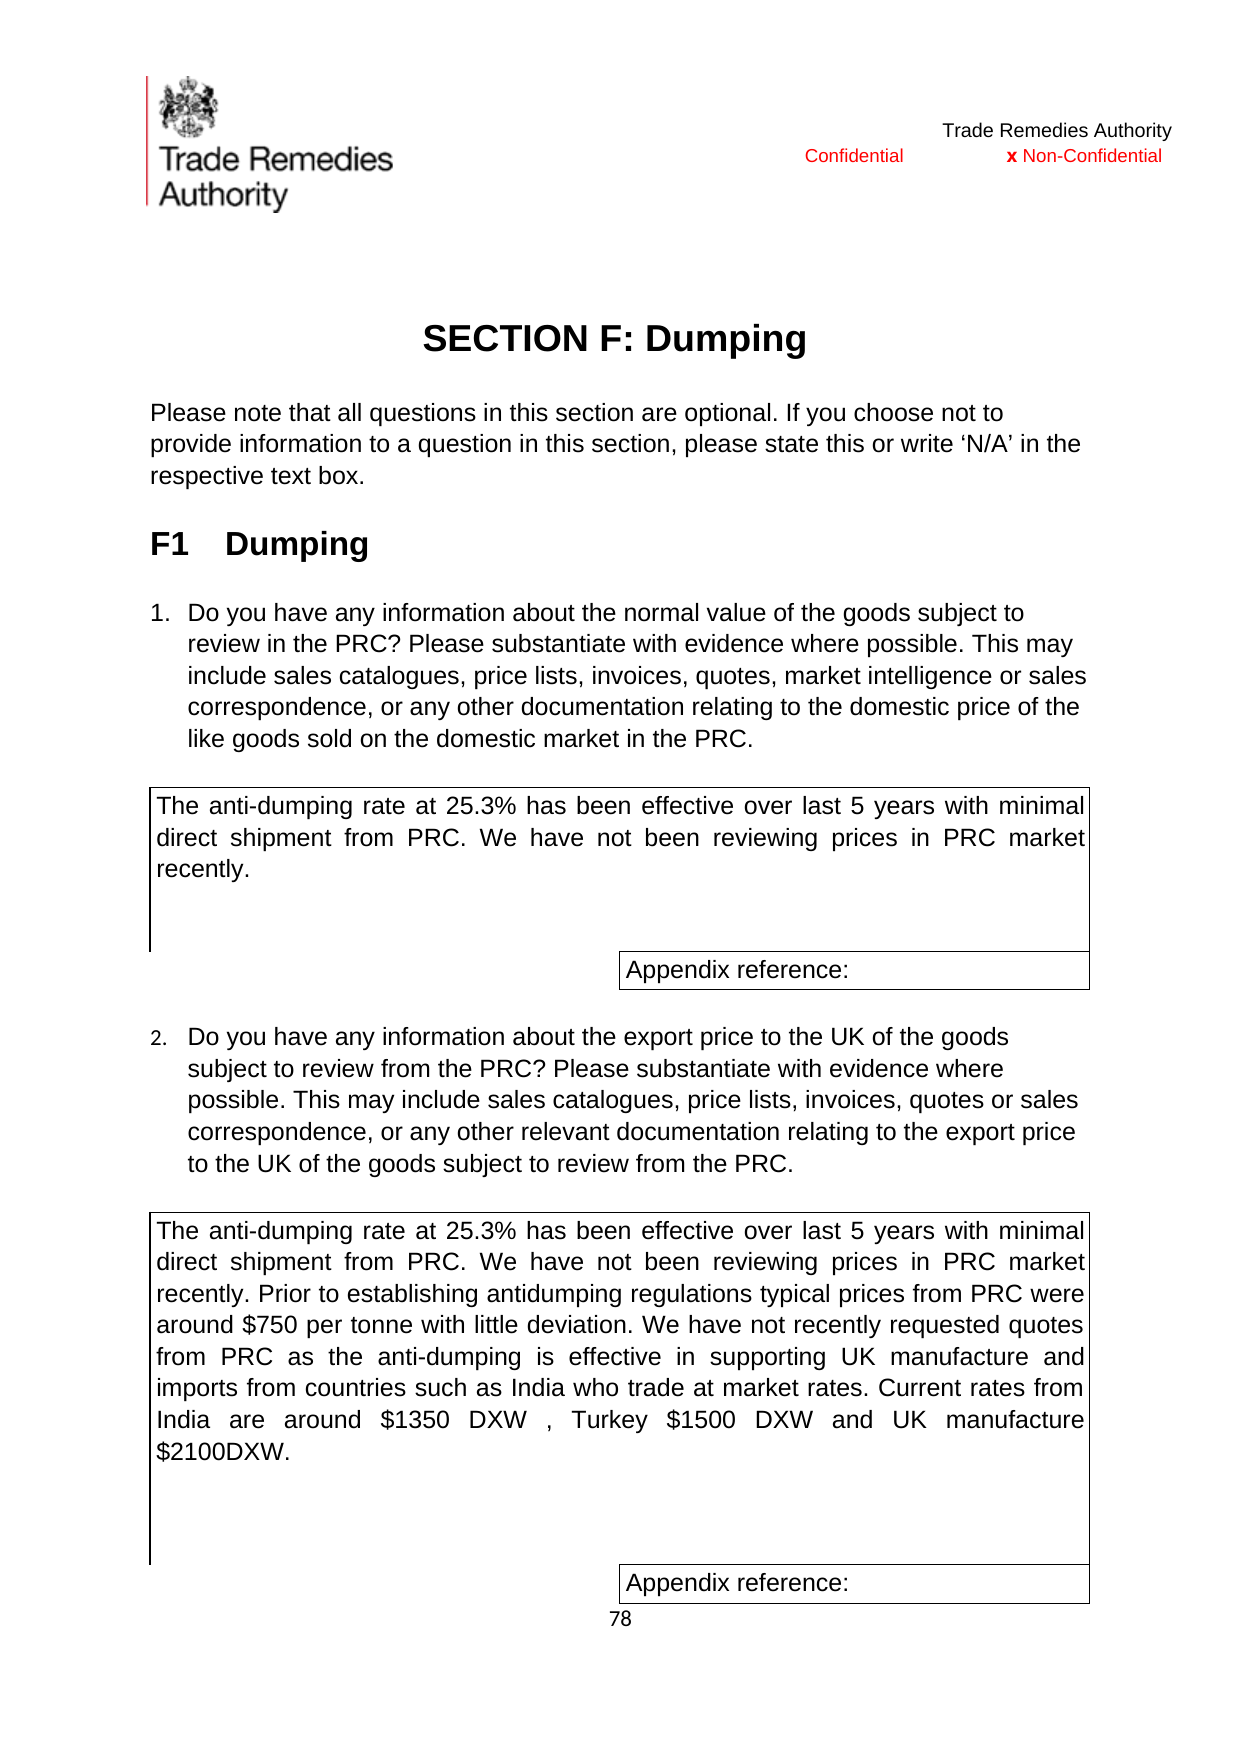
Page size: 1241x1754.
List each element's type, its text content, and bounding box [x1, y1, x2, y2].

table_header The anti-dumping rate at 25.3% has been effective over last 5 years with minimal direct shipment from PRC. We have not been reviewing prices in PRC market recently. Prior to establishing antidumping regulations typical prices from PRC were around $750 per tonne with little deviation. We have not recently requested quotes from PRC as the anti-dumping is effective in supporting UK manufacture and imports from countries such as India who trade at market rates. Current rates from India are around $1350 DXW , Turkey $1500 DXW and UK manufacture $2100DXW. [151, 1213, 1089, 1564]
table_cell [150, 952, 619, 989]
subtitle SECTION F: Dumping [150, 317, 1090, 360]
table_cell Appendix reference: [620, 1565, 1089, 1602]
table_cell Appendix reference: [620, 952, 1089, 989]
list Do you have any information about the normal value of the goods subject to review in the PRC? Please substantiate with evidence where possible. This may include sales catalogues, price lists, invoices, quotes, market intelligence or sales correspondence, or any other documentation relating to the domestic price of the like goods sold on the domestic market in the PRC. [150, 598, 1090, 753]
list Do you have any information about the export price to the UK of the goods subject to review from the PRC? Please substantiate with evidence where possible. This may include sales catalogues, price lists, invoices, quotes or sales correspondence, or any other relevant documentation relating to the export price to the UK of the goods subject to review from the PRC. [150, 1022, 1090, 1177]
table_cell [150, 1565, 619, 1602]
text Please note that all questions in this section are optional. If you choose not to provide information to a question in this section, please state this or write ‘N/A’ in the respective text box. [150, 398, 1090, 489]
table_header The anti-dumping rate at 25.3% has been effective over last 5 years with minimal direct shipment from PRC. We have not been reviewing prices in PRC market recently. [151, 788, 1089, 951]
subtitle F1 Dumping [150, 524, 1090, 562]
